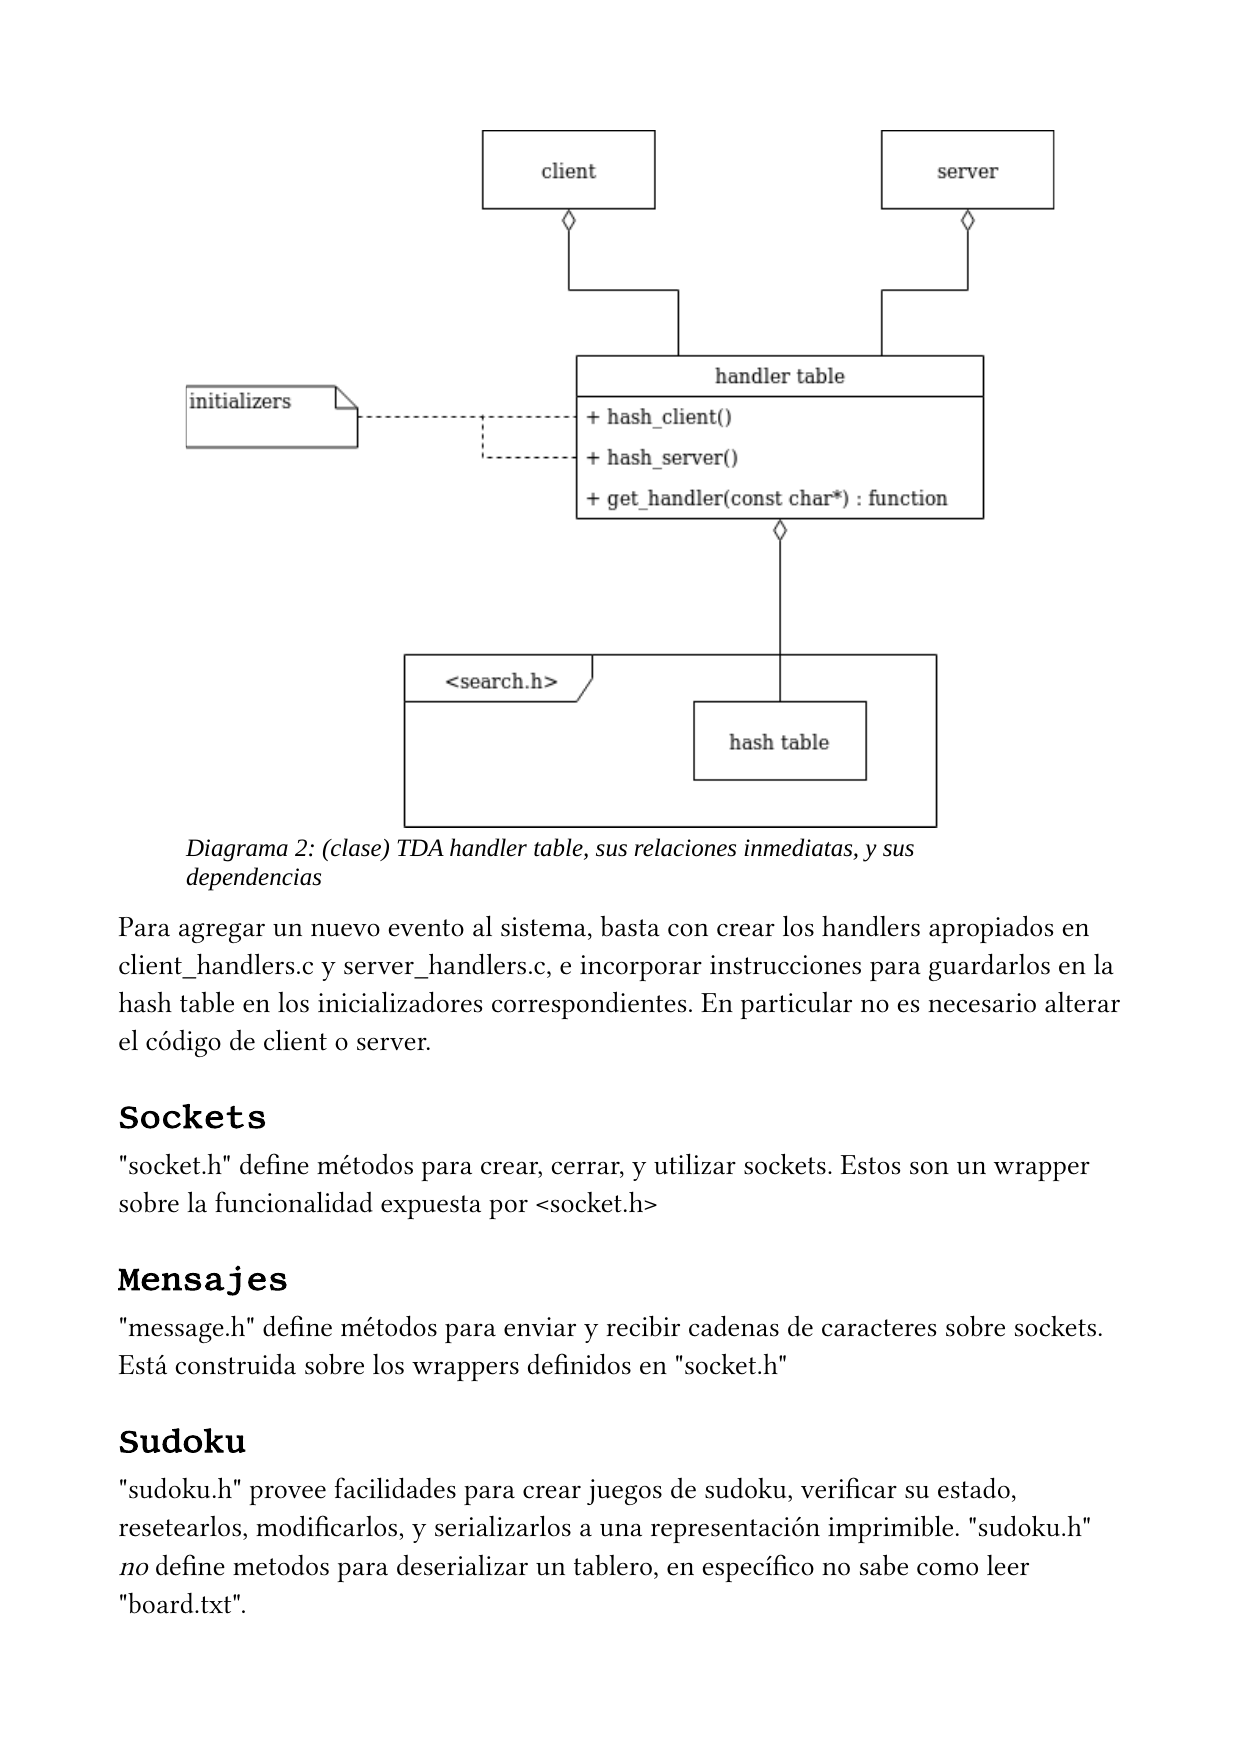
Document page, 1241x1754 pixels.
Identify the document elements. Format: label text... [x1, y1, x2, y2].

subtitle Sockets [118, 1098, 1122, 1136]
text "socket.h" define métodos para crear, cerrar, y utilizar sockets. Estos son un wrapper sobre la funcionalidad expuesta por <socket.h> [118, 1148, 1122, 1220]
subtitle Mensajes [118, 1260, 1122, 1298]
text Diagrama 2: (clase) TDA handler table, sus relaciones inmediatas, y sus dependencias [186, 828, 1054, 890]
subtitle Sudoku [118, 1422, 1122, 1460]
picture [185, 130, 1055, 828]
text "sudoku.h" provee facilidades para crear juegos de sudoku, verificar su estado, resetearlos, modificarlos, y serializarlos a una representación imprimible. "sudoku.h" no define metodos para deserializar un tablero, en específico no sabe como leer "board.txt". [118, 1473, 1122, 1620]
text Para agregar un nuevo evento al sistema, basta con crear los handlers apropiados en client_handlers.c y server_handlers.c, e incorporar instrucciones para guardarlos en la hash table en los inicializadores correspondientes. En particular no es necesario alterar el código de client o server. [118, 910, 1122, 1057]
text "message.h" define métodos para enviar y recibir cadenas de caracteres sobre sockets. Está construida sobre los wrappers definidos en "socket.h" [118, 1311, 1122, 1382]
